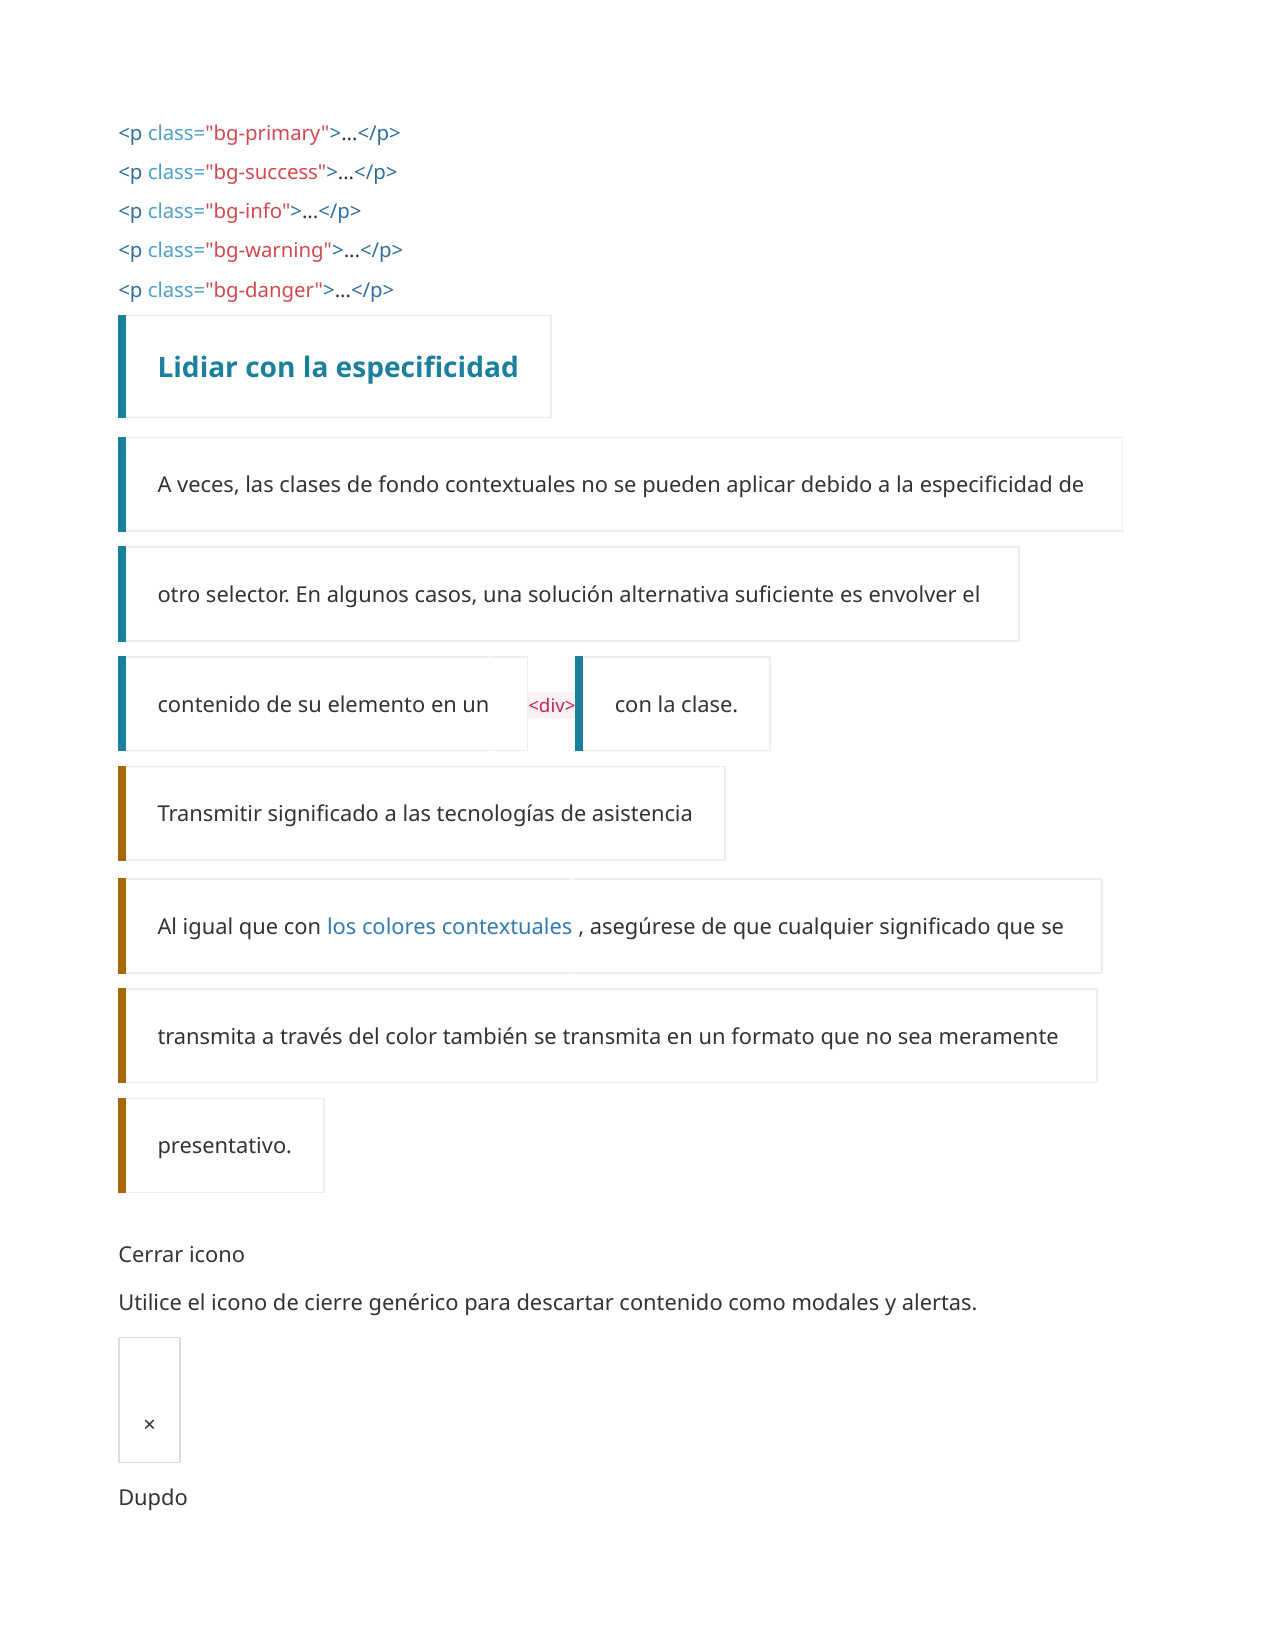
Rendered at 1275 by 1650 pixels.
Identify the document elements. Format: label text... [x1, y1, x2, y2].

subtitle [552, 314, 1157, 418]
text Al igual que con los colores contextuales , asegúrese de que cualquier significado que se transmita a través del color también se transmita en un formato que no sea meramente presentativo. [118, 878, 1157, 1193]
text <p class="bg-danger">...</p> [118, 275, 1157, 303]
text Dupdo [118, 1482, 1157, 1512]
subtitle [726, 766, 1157, 861]
subtitle Transmitir significado a las tecnologías de asistencia [126, 767, 724, 859]
text <p class="bg-warning">...</p> [118, 236, 1157, 264]
text <p class="bg-primary">...</p> [118, 118, 1157, 146]
text Utilice el icono de cierre genérico para descartar contenido como modales y alertas. [118, 1287, 1157, 1317]
text <p class="bg-info">...</p> [118, 197, 1157, 224]
text <p class="bg-success">...</p> [118, 157, 1157, 185]
text × [120, 1338, 179, 1462]
subtitle Lidiar con la especificidad [126, 316, 550, 417]
subtitle Cerrar icono [118, 1239, 1157, 1268]
text A veces, las clases de fondo contextuales no se pueden aplicar debido a la especificidad de otro selector. En algunos casos, una solución alternativa suficiente es envolver el contenido de su elemento en un <div>con la clase. [118, 437, 1157, 751]
text [181, 1337, 1157, 1463]
